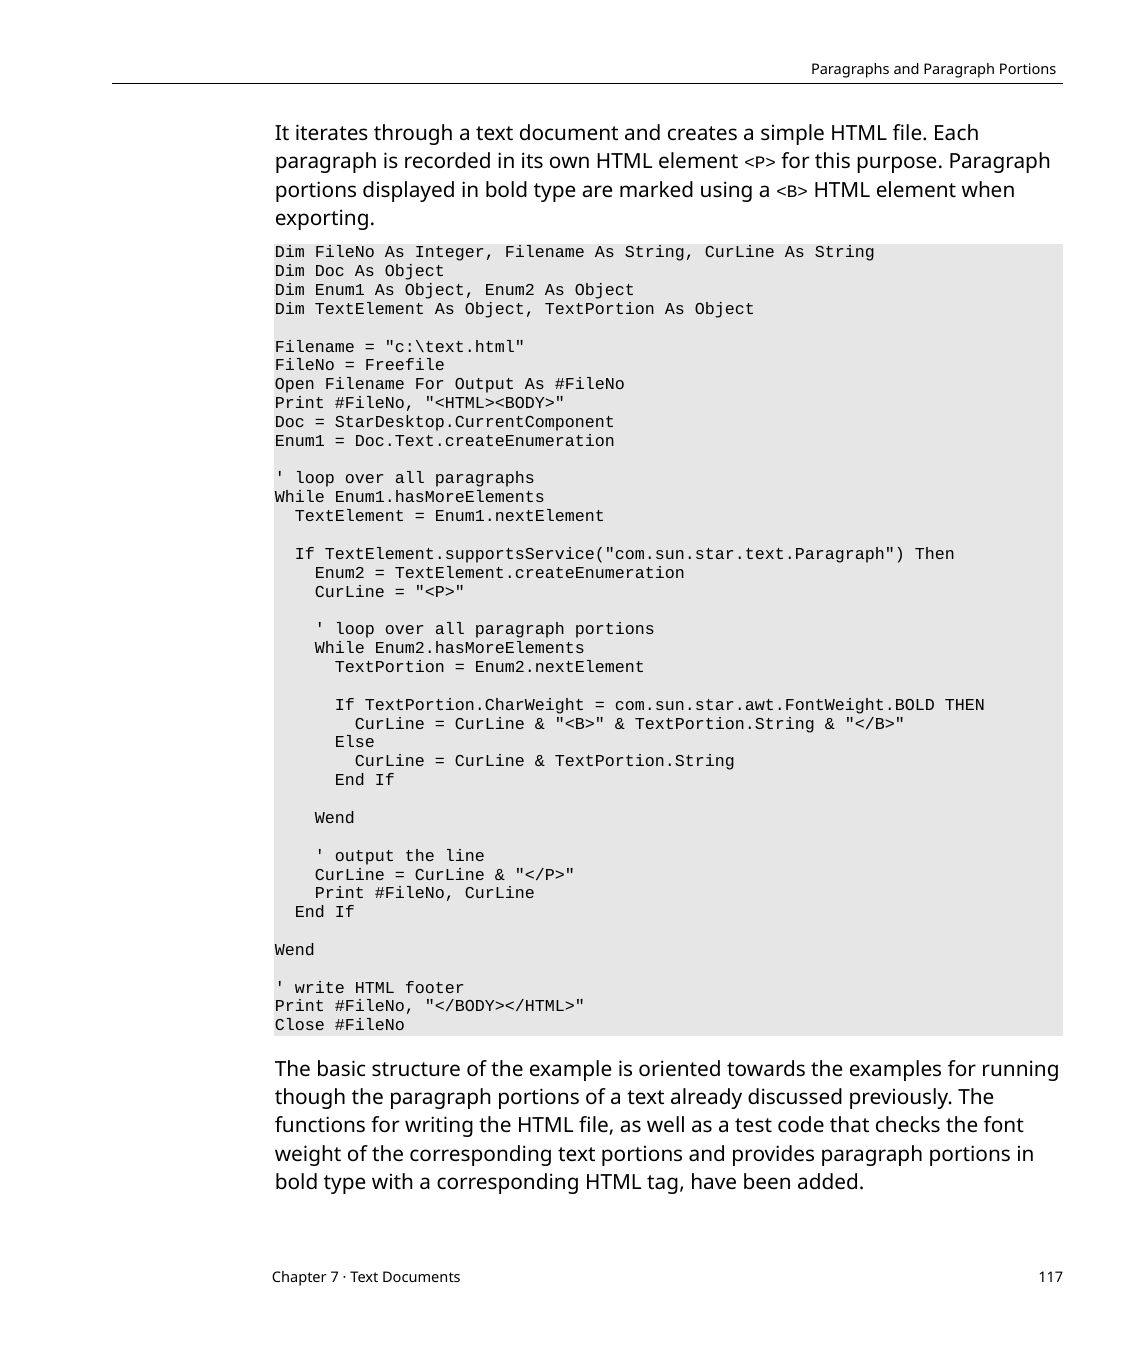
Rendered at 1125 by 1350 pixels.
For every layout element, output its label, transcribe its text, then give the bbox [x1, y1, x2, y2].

text It iterates through a text document and creates a simple HTML file. Each paragraph is recorded in its own HTML element <P> for this purpose. Paragraph portions displayed in bold type are marked using a <B> HTML element when exporting. [274, 118, 1063, 232]
text Dim FileNo As Integer, Filename As String, CurLine As String Dim Doc As Object Dim Enum1 As Object, Enum2 As Object Dim TextElement As Object, TextPortion As Object Filename = "c:\text.html" FileNo = Freefile Open Filename For Output As #FileNo Print #FileNo, "<HTML><BODY>" Doc = StarDesktop.CurrentComponent Enum1 = Doc.Text.createEnumeration ' loop over all paragraphs While Enum1.hasMoreElements TextElement = Enum1.nextElement If TextElement.supportsService("com.sun.star.text.Paragraph") Then Enum2 = TextElement.createEnumeration CurLine = "<P>" ' loop over all paragraph portions While Enum2.hasMoreElements TextPortion = Enum2.nextElement If TextPortion.CharWeight = com.sun.star.awt.FontWeight.BOLD THEN CurLine = CurLine & "<B>" & TextPortion.String & "</B>" Else CurLine = CurLine & TextPortion.String End If Wend ' output the line CurLine = CurLine & "</P>" Print #FileNo, CurLine End If Wend ' write HTML footer Print #FileNo, "</BODY></HTML>" Close #FileNo [274, 244, 1063, 1036]
text The basic structure of the example is oriented towards the examples for running though the paragraph portions of a text already discussed previously. The functions for writing the HTML file, as well as a test code that checks the font weight of the corresponding text portions and provides paragraph portions in bold type with a corresponding HTML tag, have been added. [274, 1054, 1063, 1196]
